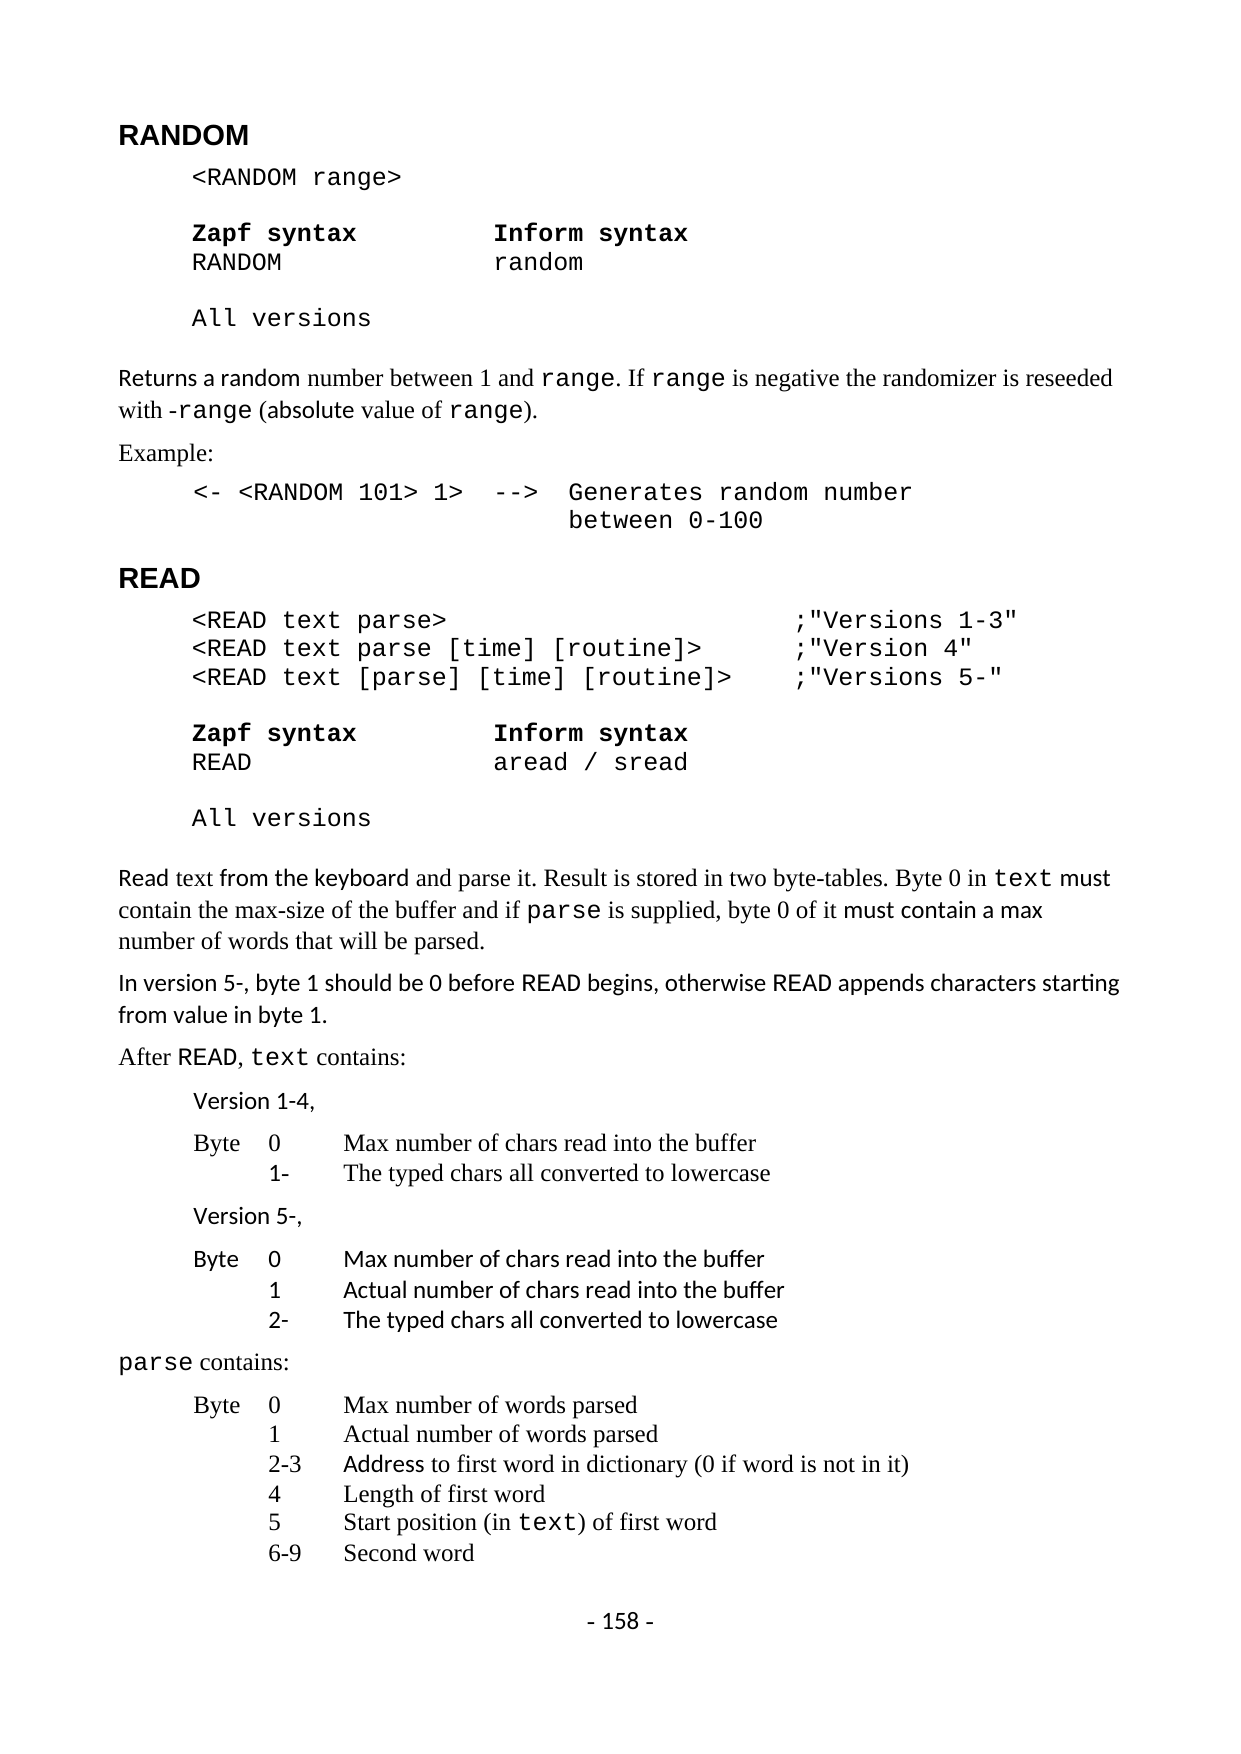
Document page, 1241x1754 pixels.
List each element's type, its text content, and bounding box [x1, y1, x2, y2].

subtitle RANDOM [43, 118, 1122, 152]
text Byte 0 Max number of words parsed 1 Actual number of words parsed 2-3 Address to first word in dictionary (0 if word is not in it) 4 Length of first word 5 Start position (in text) of first word 6-9 Second word [118, 1391, 1122, 1567]
text READ aread / sread [192, 749, 1122, 777]
text parse contains: [118, 1347, 1122, 1378]
text Zapf syntax Inform syntax [192, 721, 1122, 749]
text Version 1-4, [118, 1085, 1122, 1116]
text All versions [192, 306, 1122, 334]
text RANDOM random [192, 249, 1122, 277]
text All versions [192, 806, 1122, 834]
text <RANDOM range> [192, 164, 1122, 192]
text Example: [118, 438, 1122, 467]
text Returns a random number between 1 and range. If range is negative the randomizer is reseeded with -range (absolute value of range). [118, 362, 1122, 426]
text Read text from the keyboard and parse it. Result is stored in two byte-tables. Byte 0 in text must contain the max-size of the buffer and if parse is supplied, byte 0 of it must contain a max number of words that will be parsed. [118, 862, 1122, 955]
text Byte 0 Max number of chars read into the buffer 1- The typed chars all converted to lowercase [118, 1128, 1122, 1188]
text After READ, text contains: [118, 1042, 1122, 1073]
text Version 5-, [118, 1200, 1122, 1231]
subtitle READ [43, 561, 1122, 595]
text <- <RANDOM 101> 1> --> Generates random number between 0-100 [118, 480, 1122, 536]
text <READ text parse> ;"Versions 1-3" [192, 607, 1122, 636]
text Zapf syntax Inform syntax [192, 221, 1122, 249]
text Byte 0 Max number of chars read into the buffer 1 Actual number of chars read into the buffer 2- The typed chars all converted to lowercase [118, 1243, 1122, 1335]
text <READ text parse [time] [routine]> ;"Version 4" <READ text [parse] [time] [routine]> ;"Versions 5-" [192, 636, 1122, 692]
text In version 5-, byte 1 should be 0 before READ begins, otherwise READ appends characters starting from value in byte 1. [118, 967, 1122, 1029]
